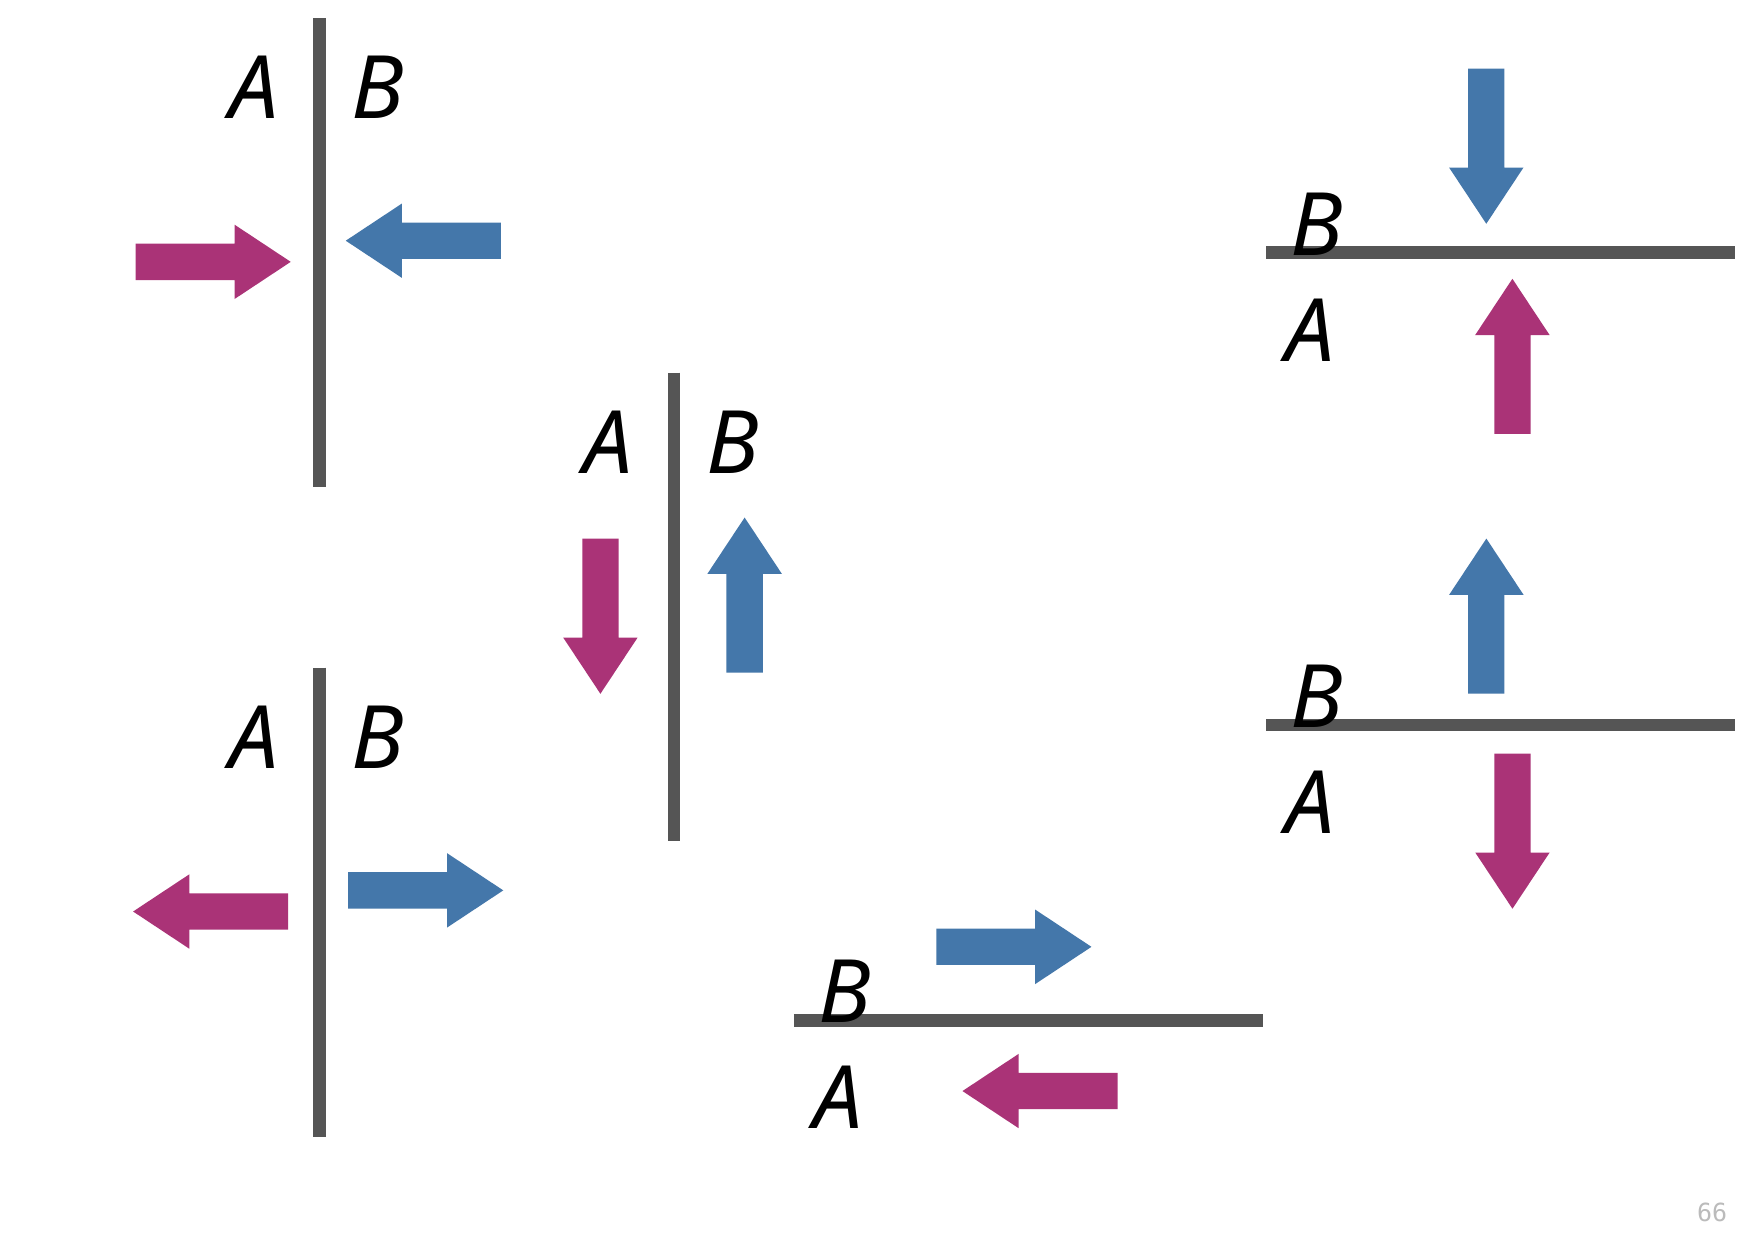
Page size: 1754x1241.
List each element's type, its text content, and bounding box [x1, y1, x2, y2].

text_box A [798, 1027, 892, 1131]
text_box [1475, 753, 1550, 909]
text_box [1475, 278, 1550, 434]
text_box [962, 1053, 1118, 1129]
text_box [135, 224, 291, 300]
text_box B [336, 18, 421, 121]
text_box A [214, 18, 308, 121]
text_box [1449, 538, 1524, 694]
text_box A [214, 667, 308, 771]
text_box [936, 909, 1092, 985]
text_box A [1270, 260, 1364, 363]
text_box [707, 517, 782, 673]
text_box [133, 874, 289, 949]
text_box B [1275, 626, 1359, 729]
text_box [345, 203, 501, 278]
text_box [563, 538, 638, 694]
text_box [348, 853, 504, 928]
text_box B [336, 667, 421, 771]
text_box A [568, 372, 662, 475]
text_box B [803, 921, 887, 1025]
text_box B [691, 372, 775, 475]
text_box B [1275, 154, 1359, 257]
text_box [1449, 68, 1524, 224]
text_box A [1270, 732, 1364, 835]
